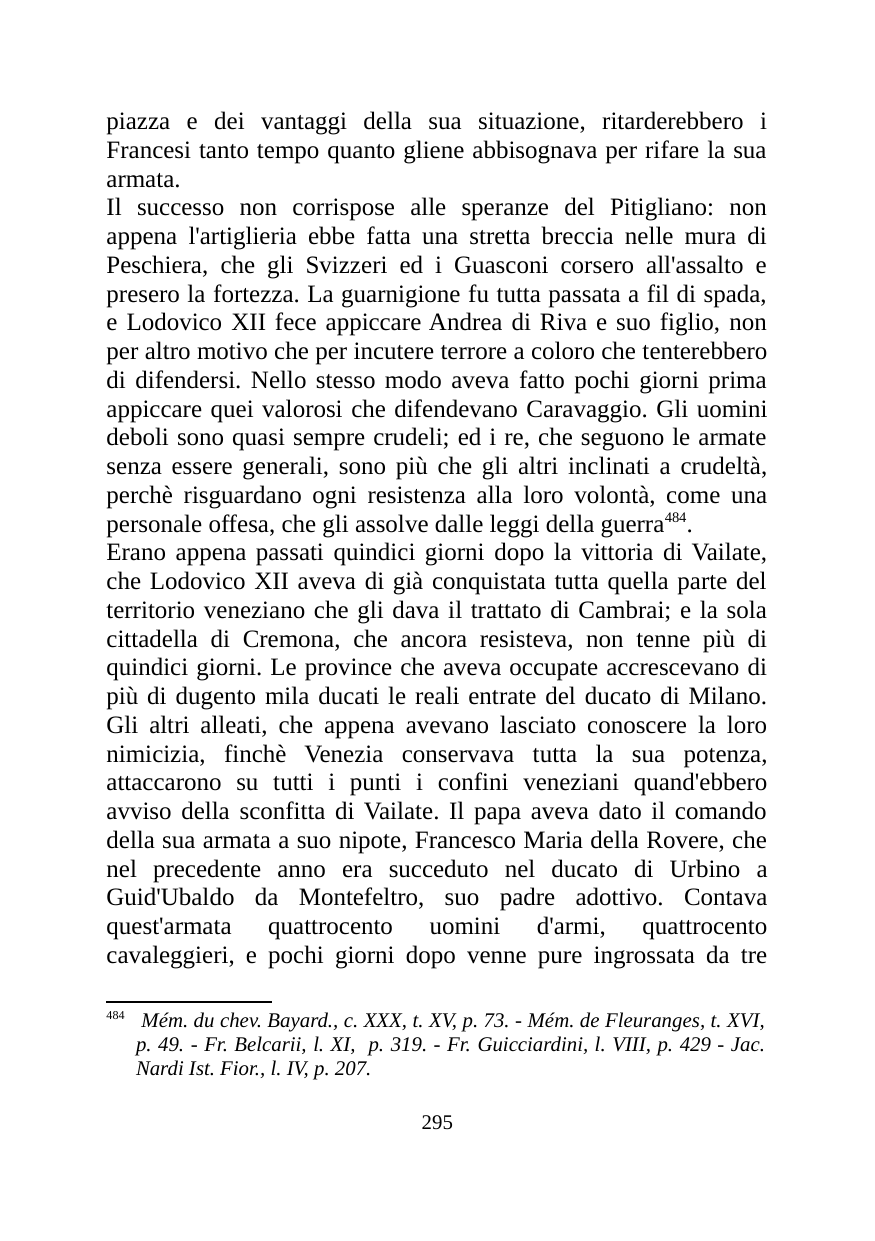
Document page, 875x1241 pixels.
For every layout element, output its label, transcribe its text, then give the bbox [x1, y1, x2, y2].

text Erano appena passati quindici giorni dopo la vittoria di Vailate, che Lodovico XII aveva di già conquistata tutta quella parte del territorio veneziano che gli dava il trattato di Cambrai; e la sola cittadella di Cremona, che ancora resisteva, non tenne più di quindici giorni. Le province che aveva occupate accrescevano di più di dugento mila ducati le reali entrate del ducato di Milano. Gli altri alleati, che appena avevano lasciato conoscere la loro nimicizia, finchè Venezia conservava tutta la sua potenza, attaccarono su tutti i punti i confini veneziani quand'ebbero avviso della sconfitta di Vailate. Il papa aveva dato il comando della sua armata a suo nipote, Francesco Maria della Rovere, che nel precedente anno era succeduto nel ducato di Urbino a Guid'Ubaldo da Montefeltro, suo padre adottivo. Contava quest'armata quattrocento uomini d'armi, quattrocento cavaleggieri, e pochi giorni dopo venne pure ingrossata da tre [106, 537, 768, 969]
text piazza e dei vantaggi della sua situazione, ritarderebbero i Francesi tanto tempo quanto gliene abbisognava per rifare la sua armata. [106, 106, 768, 192]
text Mém. du chev. Bayard., c. XXX, t. XV, p. 73. - Mém. de Fleuranges, t. XVI, p. 49. - Fr. Belcarii, l. XI, p. 319. - Fr. Guicciardini, l. VIII, p. 429 - Jac. Nardi Ist. Fior., l. IV, p. 207. [106, 1008, 768, 1080]
text Il successo non corrispose alle speranze del Pitigliano: non appena l'artiglieria ebbe fatta una stretta breccia nelle mura di Peschiera, che gli Svizzeri ed i Guasconi corsero all'assalto e presero la fortezza. La guarnigione fu tutta passata a fil di spada, e Lodovico XII fece appiccare Andrea di Riva e suo figlio, non per altro motivo che per incutere terrore a coloro che tenterebbero di difendersi. Nello stesso modo aveva fatto pochi giorni prima appiccare quei valorosi che difendevano Caravaggio. Gli uomini deboli sono quasi sempre crudeli; ed i re, che seguono le armate senza essere generali, sono più che gli altri inclinati a crudeltà, perchè risguardano ogni resistenza alla loro volontà, come una personale offesa, che gli assolve dalle leggi della guerra. [106, 192, 768, 537]
